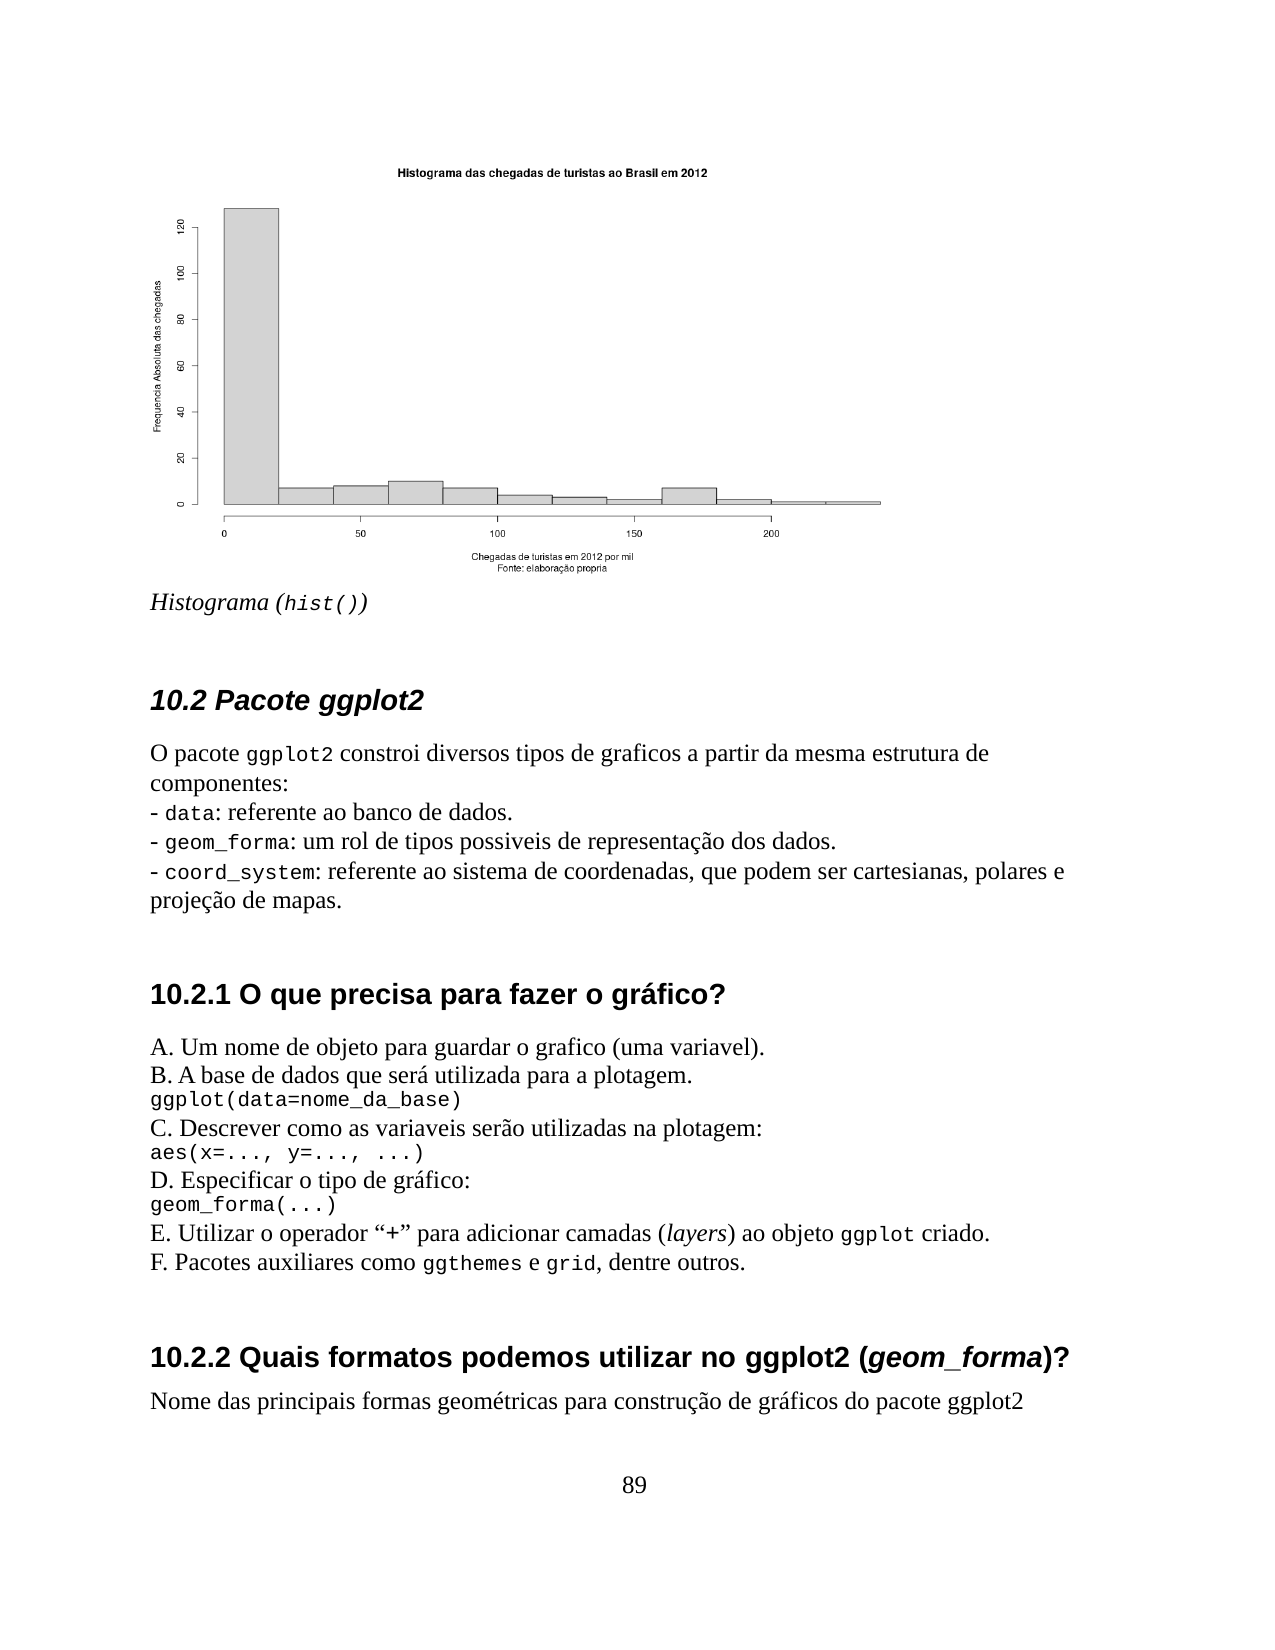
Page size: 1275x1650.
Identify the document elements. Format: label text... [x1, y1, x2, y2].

picture [150, 150, 930, 575]
subtitle 10.2 Pacote ggplot2 [150, 683, 1125, 717]
text O pacote ggplot2 constroi diversos tipos de graficos a partir da mesma estrutura de componentes: - data: referente ao banco de dados. - geom_forma: um rol de tipos possiveis de representação dos dados. - coord_system: referente ao sistema de coordenadas, que podem ser cartesianas, polares e projeção de mapas. [150, 738, 1125, 943]
subtitle 10.2.2 Quais formatos podemos utilizar no ggplot2 (geom_forma)? [150, 1340, 1125, 1373]
text Histograma (hist()) [150, 587, 1125, 617]
text A. Um nome de objeto para guardar o grafico (uma variavel). B. A base de dados que será utilizada para a plotagem. ggplot(data=nome_da_base) C. Descrever como as variaveis serão utilizadas na plotagem: aes(x=..., y=..., ...) D. Especificar o tipo de gráfico: geom_forma(...) E. Utilizar o operador “+” para adicionar camadas (layers) ao objeto ggplot criado. F. Pacotes auxiliares como ggthemes e grid, dentre outros. [150, 1032, 1125, 1306]
subtitle 10.2.1 O que precisa para fazer o gráfico? [150, 977, 1125, 1010]
text Nome das principais formas geométricas para construção de gráficos do pacote ggplot2 [150, 1386, 1125, 1414]
